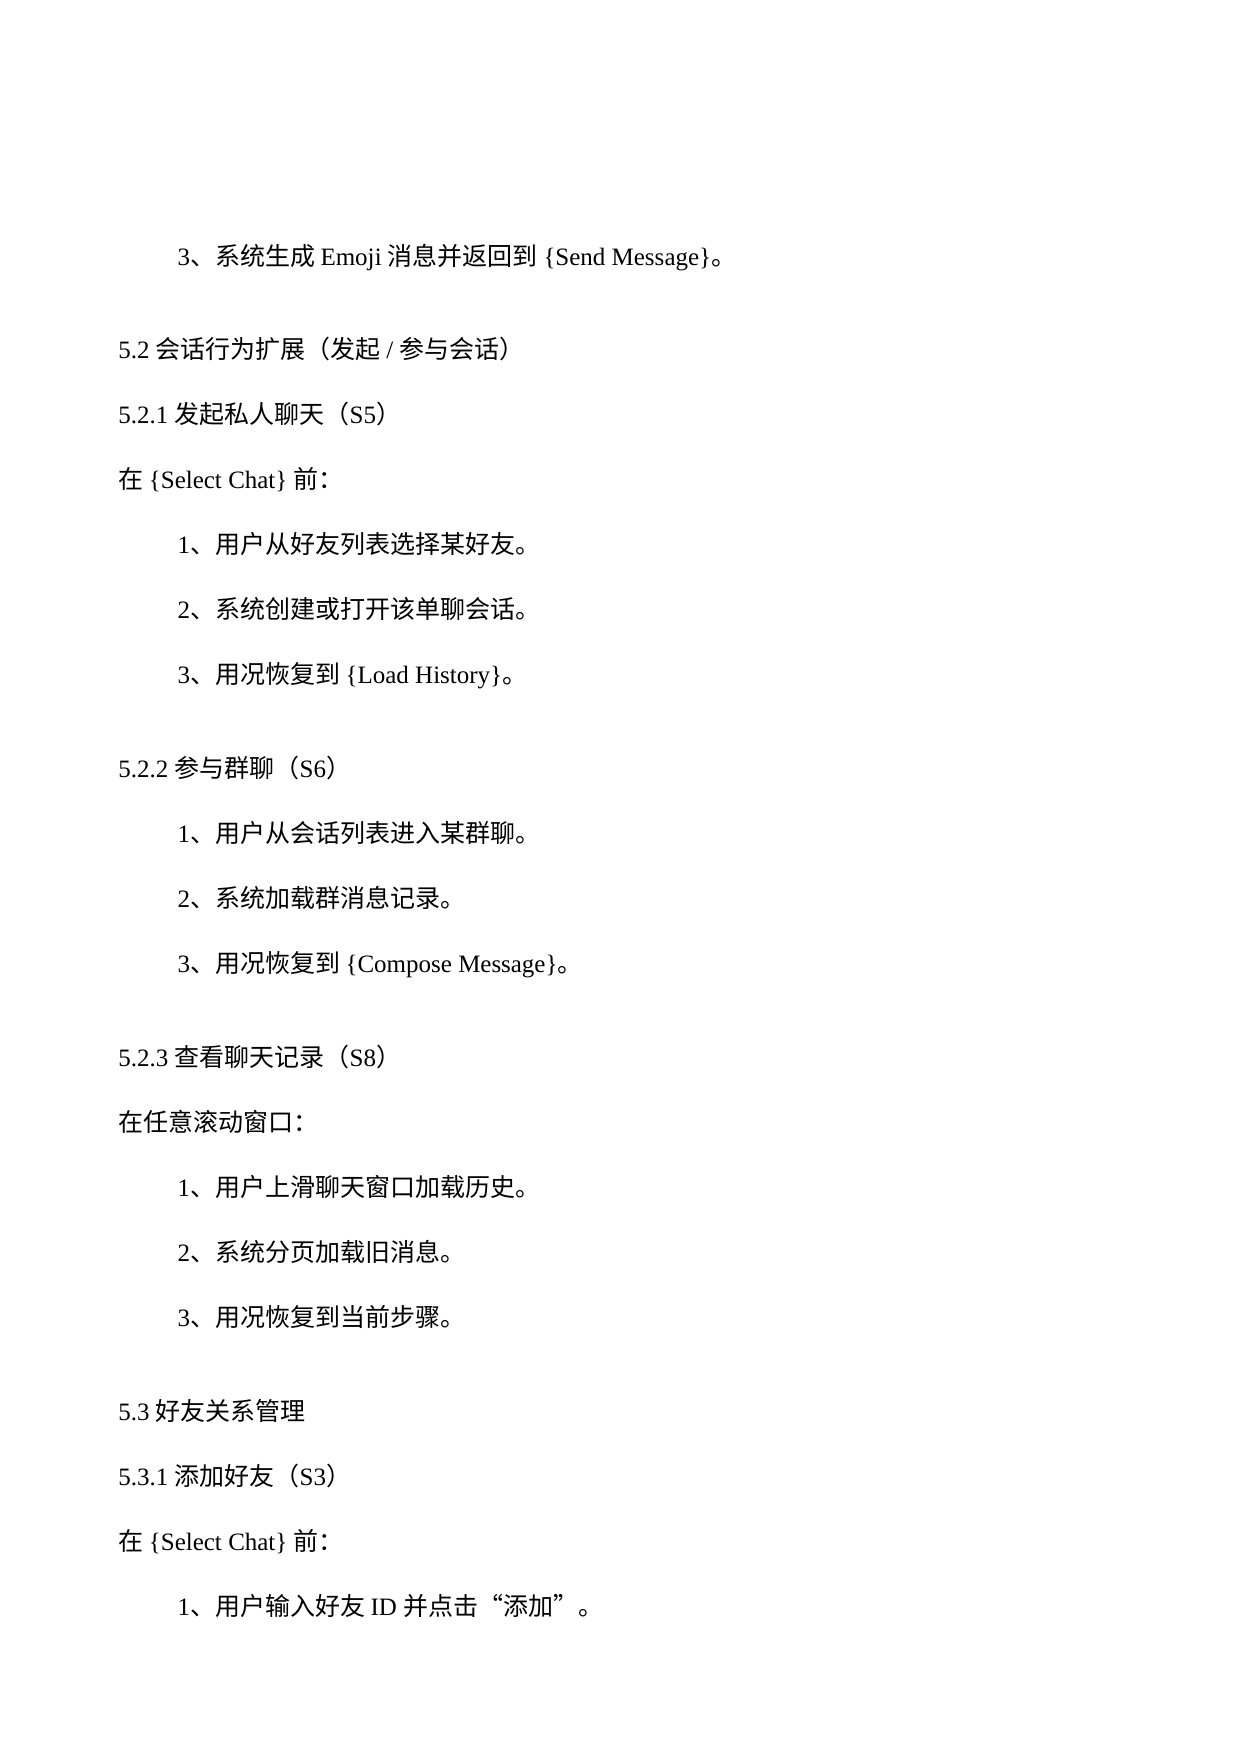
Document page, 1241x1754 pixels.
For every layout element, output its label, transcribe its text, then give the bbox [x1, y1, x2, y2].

text 在任意滚动窗口： [118, 1102, 1122, 1139]
text 1、用户从会话列表进入某群聊。 [177, 814, 1122, 850]
text 5.2.2 参与群聊（S6） [118, 749, 1122, 785]
text 5.3.1 添加好友（S3） [118, 1456, 1122, 1492]
text 5.2.3 查看聊天记录（S8） [118, 1037, 1122, 1074]
text 1、用户输入好友 ID 并点击“添加”。 [177, 1586, 1122, 1622]
text 1、用户上滑聊天窗口加载历史。 [177, 1167, 1122, 1204]
text 2、系统创建或打开该单聊会话。 [177, 590, 1122, 626]
text 3、用况恢复到 {Load History}。 [177, 655, 1122, 691]
text 5.3 好友关系管理 [118, 1391, 1122, 1427]
text 3、用况恢复到当前步骤。 [177, 1297, 1122, 1334]
text 在 {Select Chat} 前： [118, 460, 1122, 496]
text 3、系统生成 Emoji 消息并返回到 {Send Message}。 [177, 236, 1122, 272]
text 5.2.1 发起私人聊天（S5） [118, 395, 1122, 431]
text 5.2 会话行为扩展（发起 / 参与会话） [118, 330, 1122, 366]
text 在 {Select Chat} 前： [118, 1521, 1122, 1557]
text 3、用况恢复到 {Compose Message}。 [177, 944, 1122, 980]
text 2、系统加载群消息记录。 [177, 879, 1122, 915]
text 2、系统分页加载旧消息。 [177, 1232, 1122, 1269]
text 1、用户从好友列表选择某好友。 [177, 525, 1122, 561]
